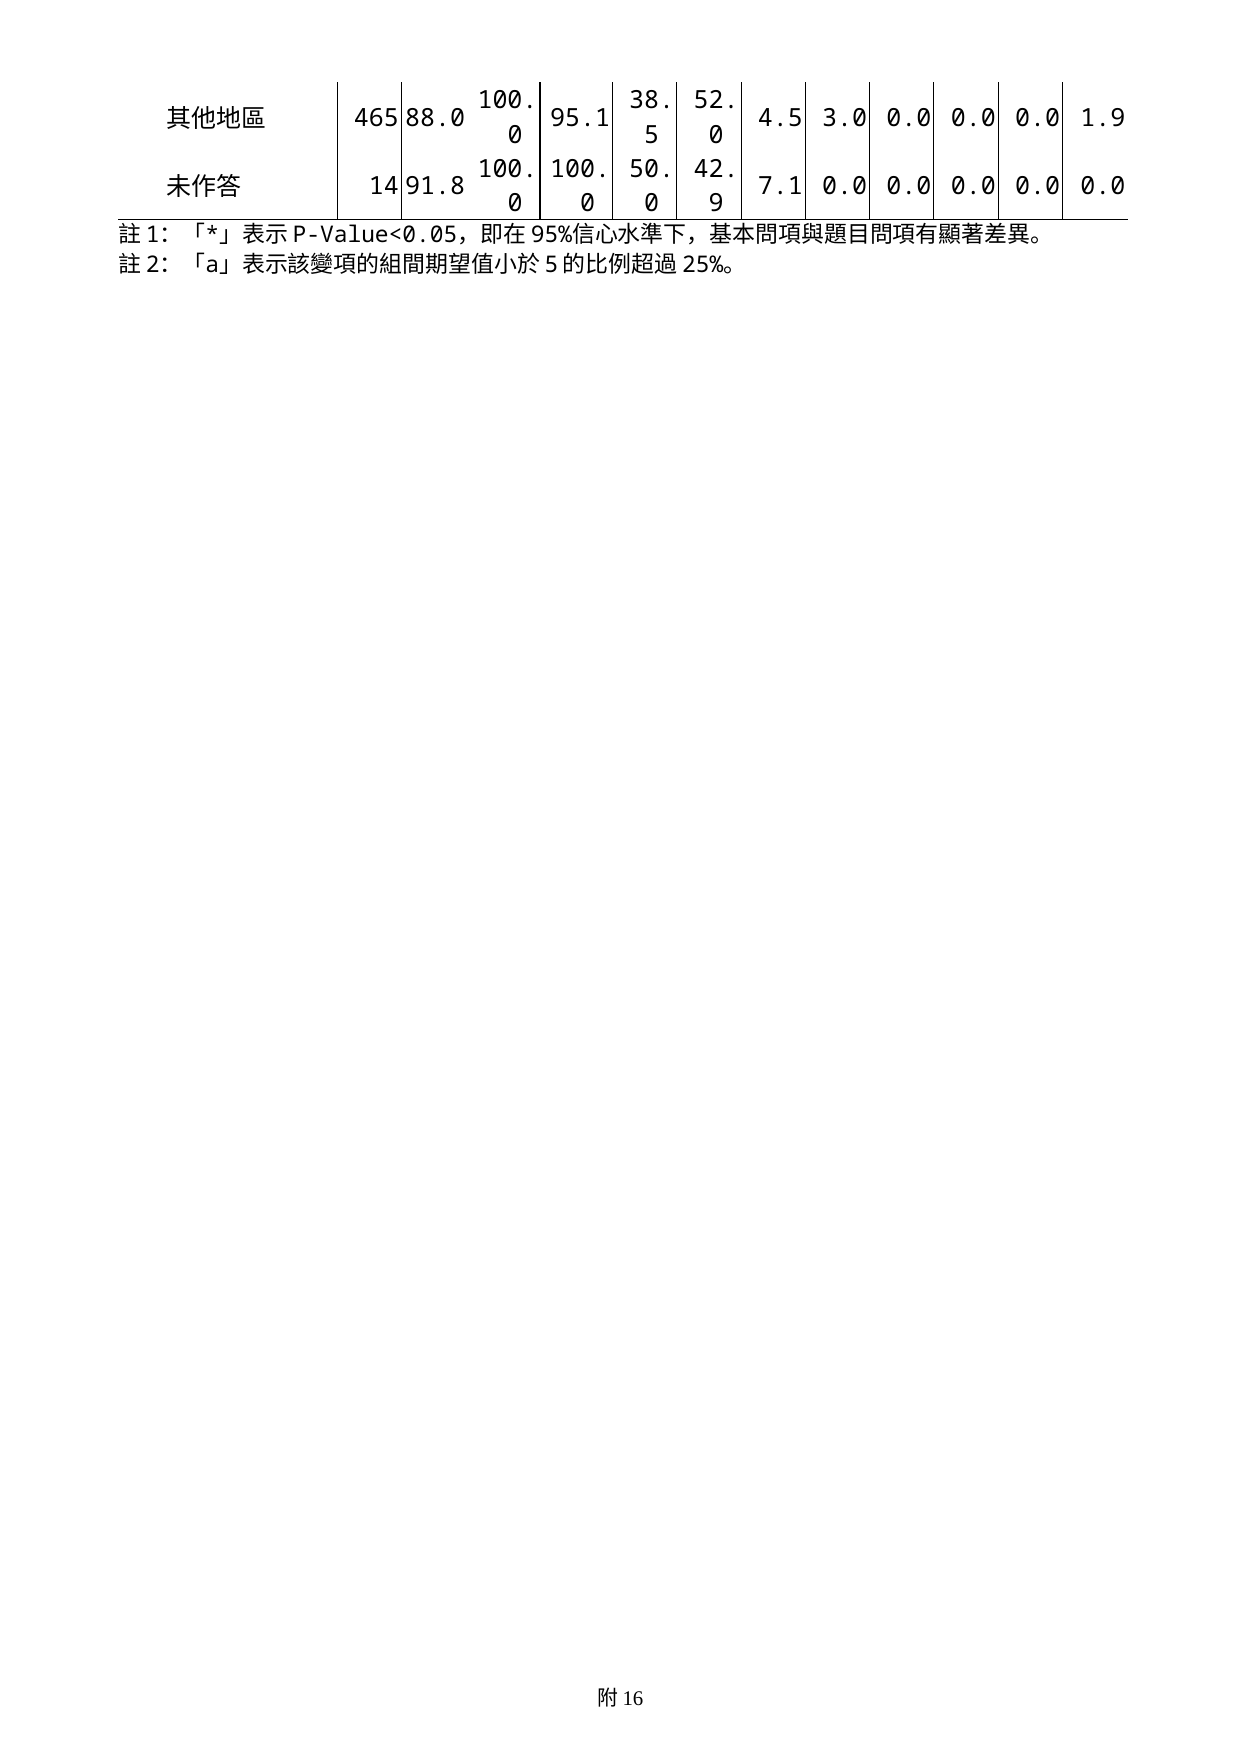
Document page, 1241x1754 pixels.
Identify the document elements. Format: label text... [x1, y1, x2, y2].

table_cell 52.0 [677, 82, 741, 150]
table_cell 88.0 [402, 82, 467, 150]
table_cell 91.8 [402, 150, 467, 218]
table_cell 0.0 [999, 82, 1062, 150]
table_cell 其他地區 [118, 82, 337, 150]
table_cell 14 [338, 150, 401, 218]
table_cell 0.0 [806, 150, 869, 218]
table_cell 4.5 [742, 82, 805, 150]
table_cell 0.0 [1063, 150, 1128, 218]
table_cell 0.0 [870, 82, 933, 150]
table_cell 38.5 [613, 82, 676, 150]
text 註1：「*」表示P-Value<0.05，即在95%信心水準下，基本問項與題目問項有顯著差異。 [118, 220, 1122, 249]
table_cell 未作答 [118, 150, 337, 218]
table_cell 465 [338, 82, 401, 150]
table_cell 100.0 [541, 150, 612, 218]
table_cell 42.9 [677, 150, 741, 218]
table_cell 3.0 [806, 82, 869, 150]
table_cell 50.0 [613, 150, 676, 218]
table_cell 0.0 [999, 150, 1062, 218]
table_cell 7.1 [742, 150, 805, 218]
table_cell 0.0 [934, 82, 998, 150]
text 註2：「a」表示該變項的組間期望值小於5的比例超過25%。 [118, 249, 1122, 278]
table_cell 100.0 [468, 150, 539, 218]
table_cell 0.0 [934, 150, 998, 218]
table_cell 0.0 [870, 150, 933, 218]
table_cell 1.9 [1063, 82, 1128, 150]
table_cell 95.1 [541, 82, 612, 150]
table_cell 100.0 [468, 82, 539, 150]
